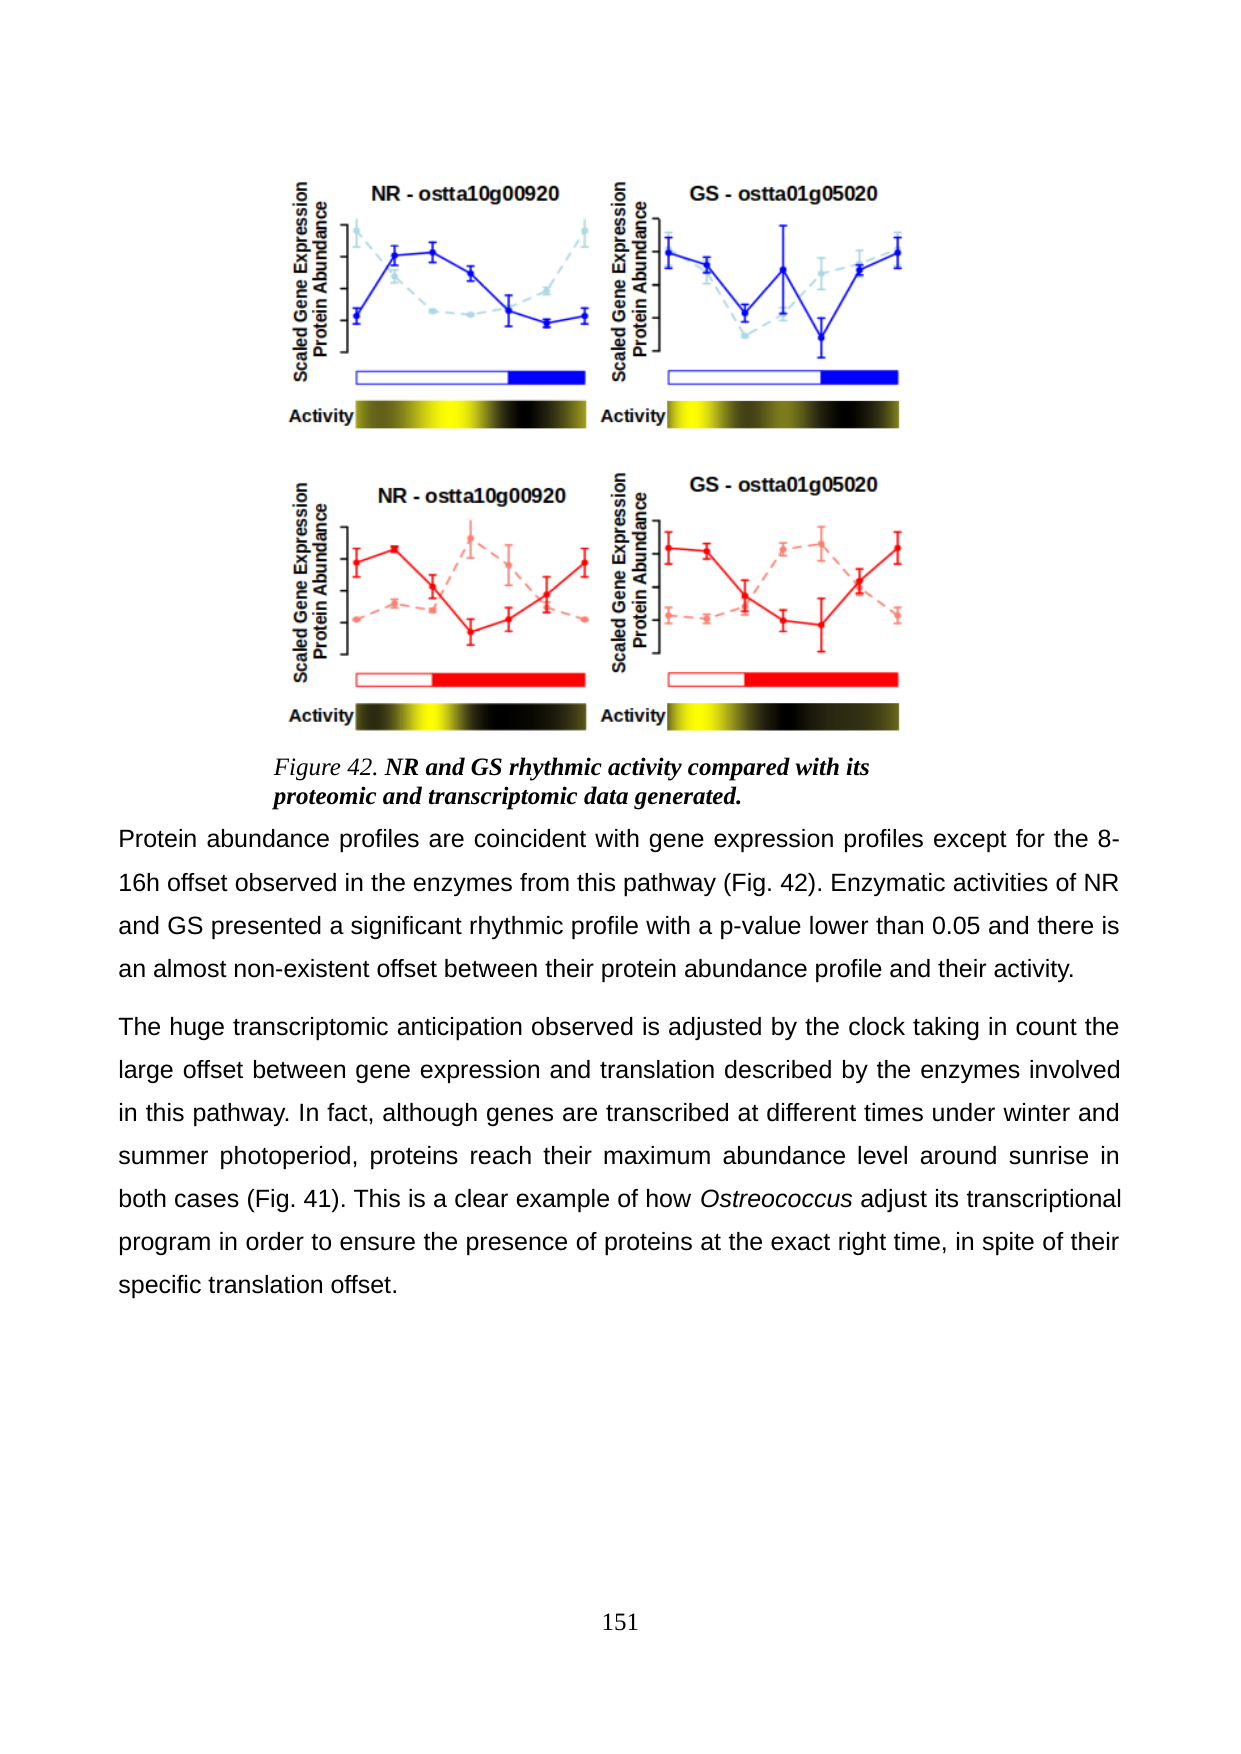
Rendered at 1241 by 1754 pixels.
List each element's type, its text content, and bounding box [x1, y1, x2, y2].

picture [273, 172, 928, 753]
text [274, 159, 927, 172]
text The huge transcriptomic anticipation observed is adjusted by the clock taking in count the large offset between gene expression and translation described by the enzymes involved in this pathway. In fact, although genes are transcribed at different times under winter and summer photoperiod, proteins reach their maximum abundance level around sunrise in both cases (Fig. 41). This is a clear example of how Ostreococcus adjust its transcriptional program in order to ensure the presence of proteins at the exact right time, in spite of their specific translation offset. [118, 1011, 1122, 1299]
text Figure 42. NR and GS rhythmic activity compared with its proteomic and transcriptomic data generated. [274, 753, 927, 810]
text Protein abundance profiles are coincident with gene expression profiles except for the 8-16h offset observed in the enzymes from this pathway (Fig. 42). Enzymatic activities of NR and GS presented a significant rhythmic profile with a p-value lower than 0.05 and there is an almost non-existent offset between their protein abundance profile and their activity. [118, 753, 1122, 982]
